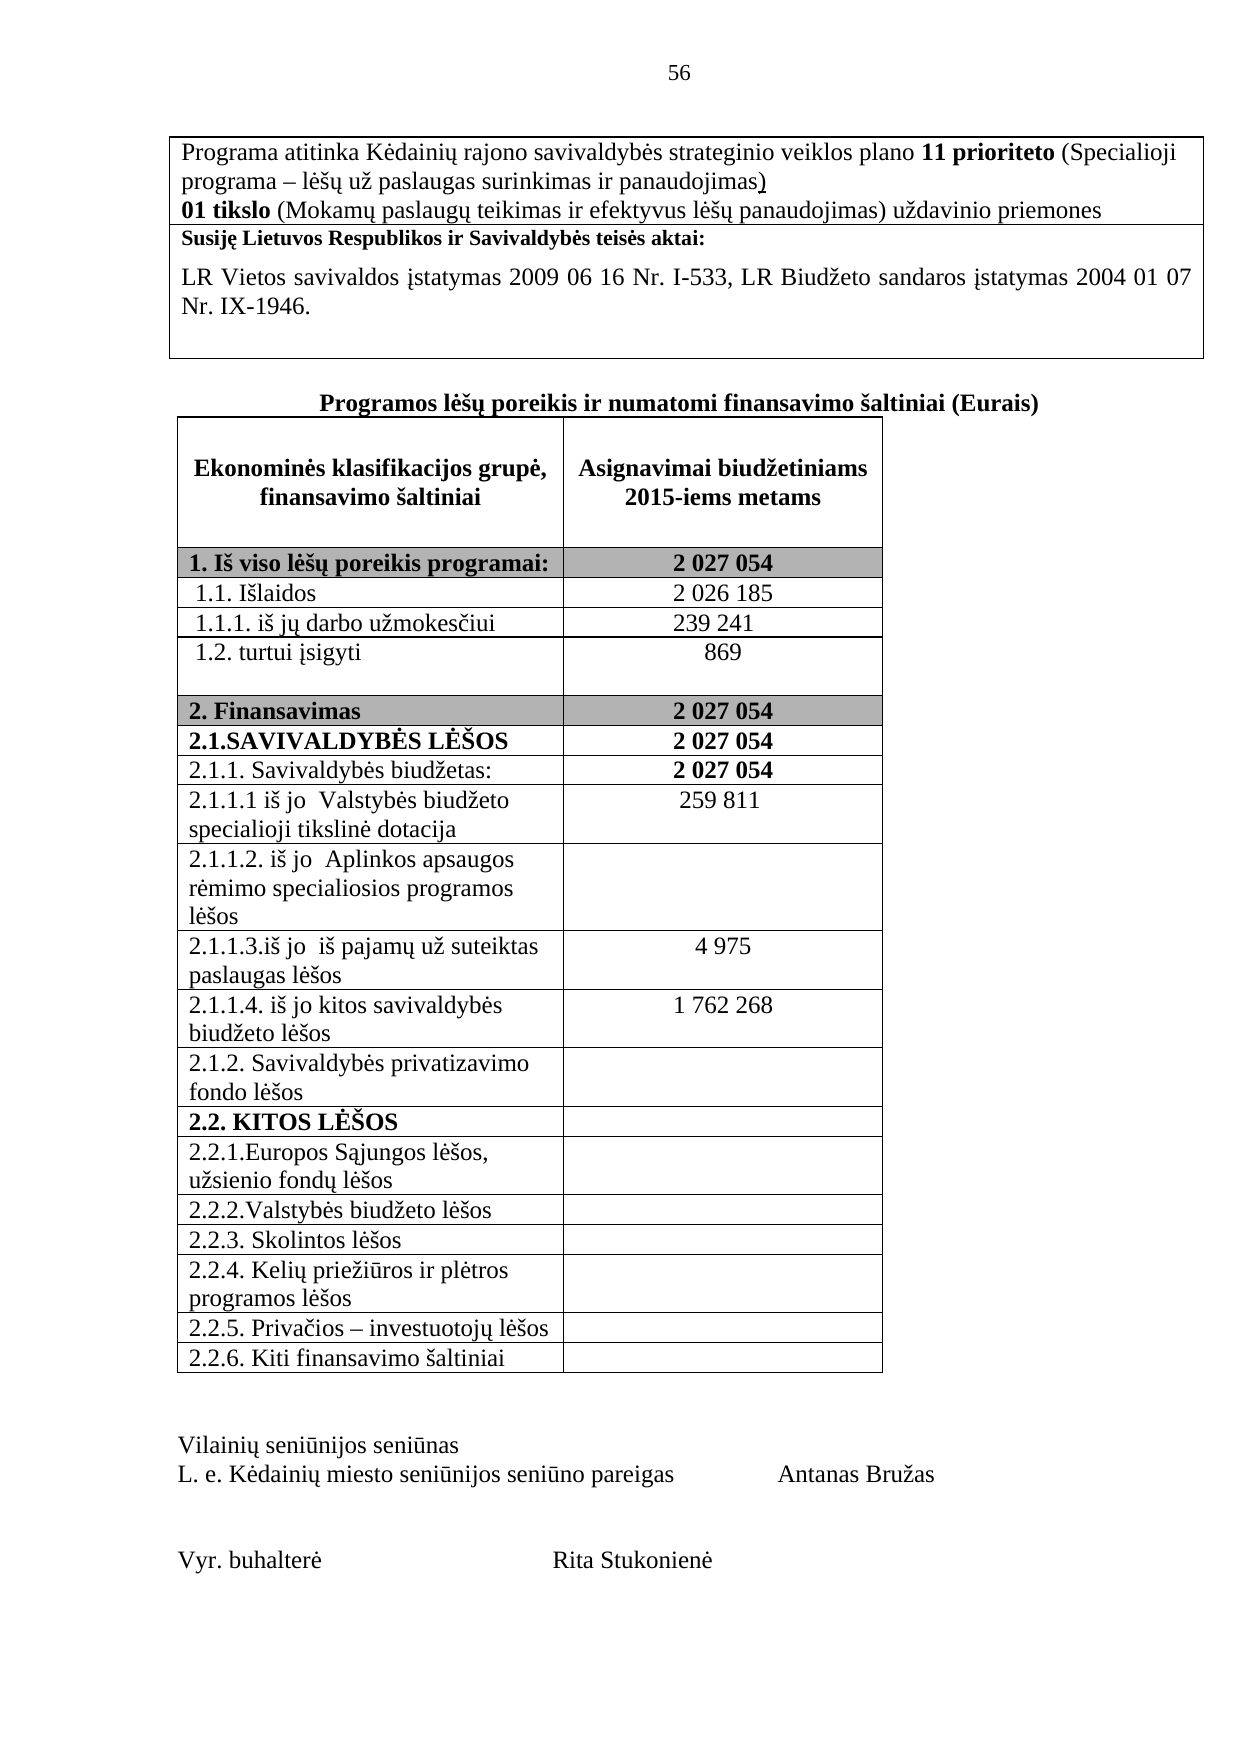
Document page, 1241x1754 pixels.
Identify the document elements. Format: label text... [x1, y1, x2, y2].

table_cell 259 811 [564, 785, 882, 843]
table_cell 2.2.5. Privačios – investuotojų lėšos [178, 1313, 563, 1342]
table_cell 1.1. Išlaidos [178, 578, 563, 607]
table_cell [564, 1255, 882, 1312]
table_cell 2.2.2.Valstybės biudžeto lėšos [178, 1195, 563, 1224]
table_cell [564, 844, 882, 930]
table_cell 2.1.1.3.iš jo iš pajamų už suteiktas paslaugas lėšos [178, 931, 563, 989]
table_cell 2.2.1.Europos Sąjungos lėšos, užsienio fondų lėšos [178, 1137, 563, 1194]
table_cell 2.1.1.1 iš jo Valstybės biudžeto specialioji tikslinė dotacija [178, 785, 563, 843]
table_cell [564, 1107, 882, 1136]
text Vilainių seniūnijos seniūnas [177, 1430, 1181, 1459]
table_cell 2.1.SAVIVALDYBĖS LĖŠOS [178, 726, 563, 754]
table_cell 2.2. KITOS LĖŠOS [178, 1107, 563, 1136]
table_cell 2 026 185 [564, 578, 882, 607]
table_header Ekonominės klasifikacijos grupė, finansavimo šaltiniai [178, 418, 563, 547]
table_cell 2 027 054 [564, 726, 882, 754]
table_cell 2.1.1. Savivaldybės biudžetas: [178, 756, 563, 784]
table_cell 869 [564, 638, 882, 695]
text Vyr. buhalterė Rita Stukonienė [177, 1545, 1181, 1574]
table_cell 1.1.1. iš jų darbo užmokesčiui [178, 608, 563, 636]
table_cell [564, 1225, 882, 1254]
table_cell 2 027 054 [564, 756, 882, 784]
table_cell Susiję Lietuvos Respublikos ir Savivaldybės teisės aktai: LR Vietos savivaldos įstatymas 2009 06 16 Nr. I-533, LR Biudžeto sandaros įstatymas 2004 01 07 Nr. IX-1946. [170, 225, 1203, 358]
table_cell 239 241 [564, 608, 882, 636]
table_cell 2.2.3. Skolintos lėšos [178, 1225, 563, 1254]
table_cell 2 027 054 [564, 696, 882, 725]
table_cell 2 027 054 [564, 548, 882, 577]
table_cell 1 762 268 [564, 990, 882, 1047]
table_cell [564, 1137, 882, 1194]
table_cell 1.2. turtui įsigyti [178, 638, 563, 695]
text Programos lėšų poreikis ir numatomi finansavimo šaltiniai (Eurais) [177, 388, 1181, 416]
table_cell 2.2.6. Kiti finansavimo šaltiniai [178, 1343, 563, 1372]
table_cell Programa atitinka Kėdainių rajono savivaldybės strateginio veiklos plano 11 prioriteto (Specialioji programa – lėšų už paslaugas surinkimas ir panaudojimas) 01 tikslo (Mokamų paslaugų teikimas ir efektyvus lėšų panaudojimas) uždavinio priemones [170, 138, 1203, 224]
table_cell 2.1.1.2. iš jo Aplinkos apsaugos rėmimo specialiosios programos lėšos [178, 844, 563, 930]
table_cell 2.2.4. Kelių priežiūros ir plėtros programos lėšos [178, 1255, 563, 1312]
table_cell 2.1.2. Savivaldybės privatizavimo fondo lėšos [178, 1048, 563, 1106]
table_cell 2. Finansavimas [178, 696, 563, 725]
table_cell [564, 1343, 882, 1372]
table_cell [564, 1048, 882, 1106]
table_cell [564, 1195, 882, 1224]
table_cell 2.1.1.4. iš jo kitos savivaldybės biudžeto lėšos [178, 990, 563, 1047]
table_cell 4 975 [564, 931, 882, 989]
table_header Asignavimai biudžetiniams 2015-iems metams [564, 418, 882, 547]
text L. e. Kėdainių miesto seniūnijos seniūno pareigas Antanas Bružas [177, 1459, 1181, 1488]
table_cell [564, 1313, 882, 1342]
table_cell 1. Iš viso lėšų poreikis programai: [178, 548, 563, 577]
